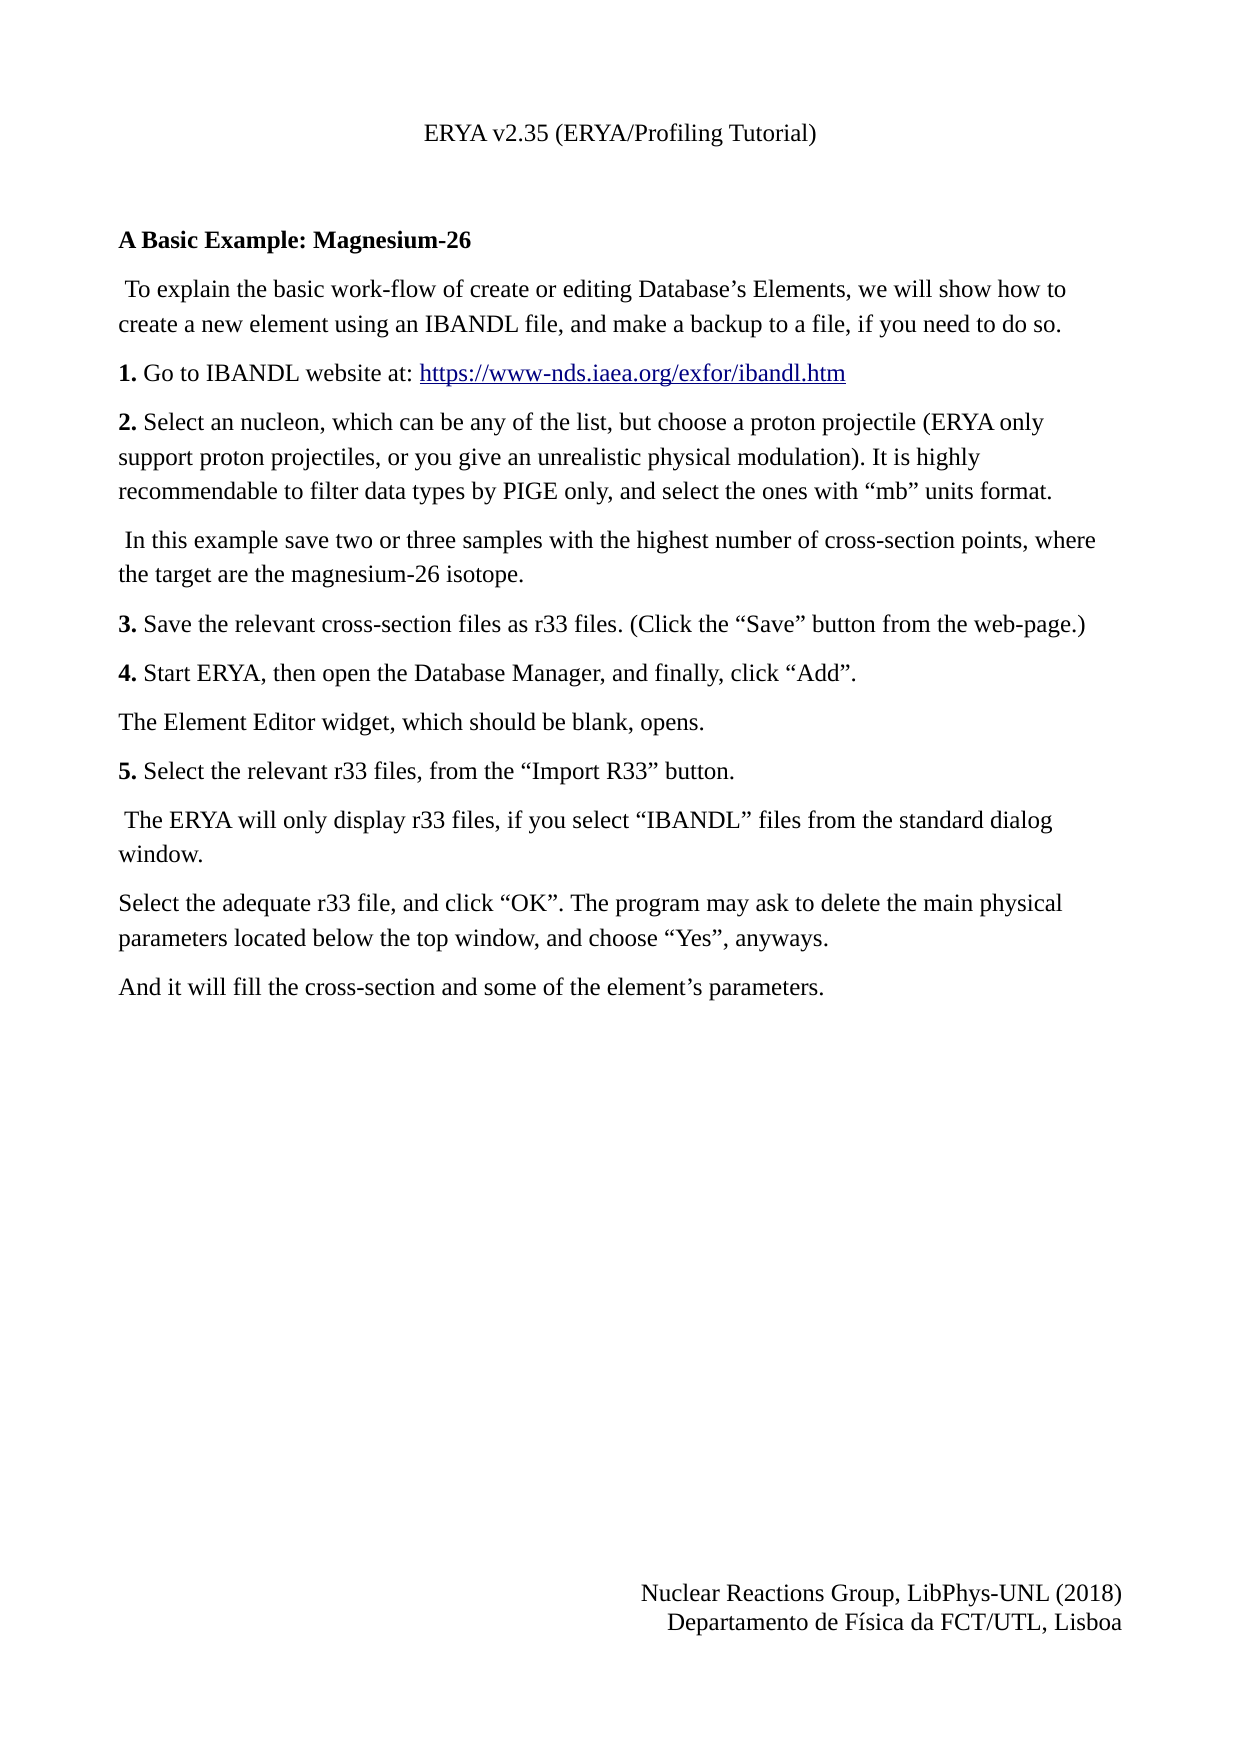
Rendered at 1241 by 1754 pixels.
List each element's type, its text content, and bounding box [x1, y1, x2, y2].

text A Basic Example: Magnesium-26 [118, 225, 1122, 254]
text 4. Start ERYA, then open the Database Manager, and finally, click “Add”. [118, 658, 1122, 686]
text To explain the basic work-flow of create or editing Database’s Elements, we will show how to create a new element using an IBANDL file, and make a backup to a file, if you need to do so. [118, 274, 1122, 338]
text 5. Select the relevant r33 files, from the “Import R33” button. [118, 756, 1122, 784]
text Select the adequate r33 file, and click “OK”. The program may ask to delete the main physical parameters located below the top window, and choose “Yes”, anyways. [118, 888, 1122, 952]
text In this example save two or three samples with the highest number of cross-section points, where the target are the magnesium-26 isotope. [118, 525, 1122, 588]
text The ERYA will only display r33 files, if you select “IBANDL” files from the standard dialog window. [118, 805, 1122, 868]
text 2. Select an nucleon, which can be any of the list, but choose a proton projectile (ERYA only support proton projectiles, or you give an unrealistic physical modulation). It is highly recommendable to filter data types by PIGE only, and select the ones with “mb” units format. [118, 407, 1122, 505]
text The Element Editor widget, which should be blank, opens. [118, 707, 1122, 736]
text 3. Save the relevant cross-section files as r33 files. (Click the “Save” button from the web-page.) [118, 609, 1122, 637]
text And it will fill the cross-section and some of the element’s parameters. [118, 972, 1122, 1001]
text 1. Go to IBANDL website at: https://www-nds.iaea.org/exfor/ibandl.htm [118, 358, 1122, 387]
